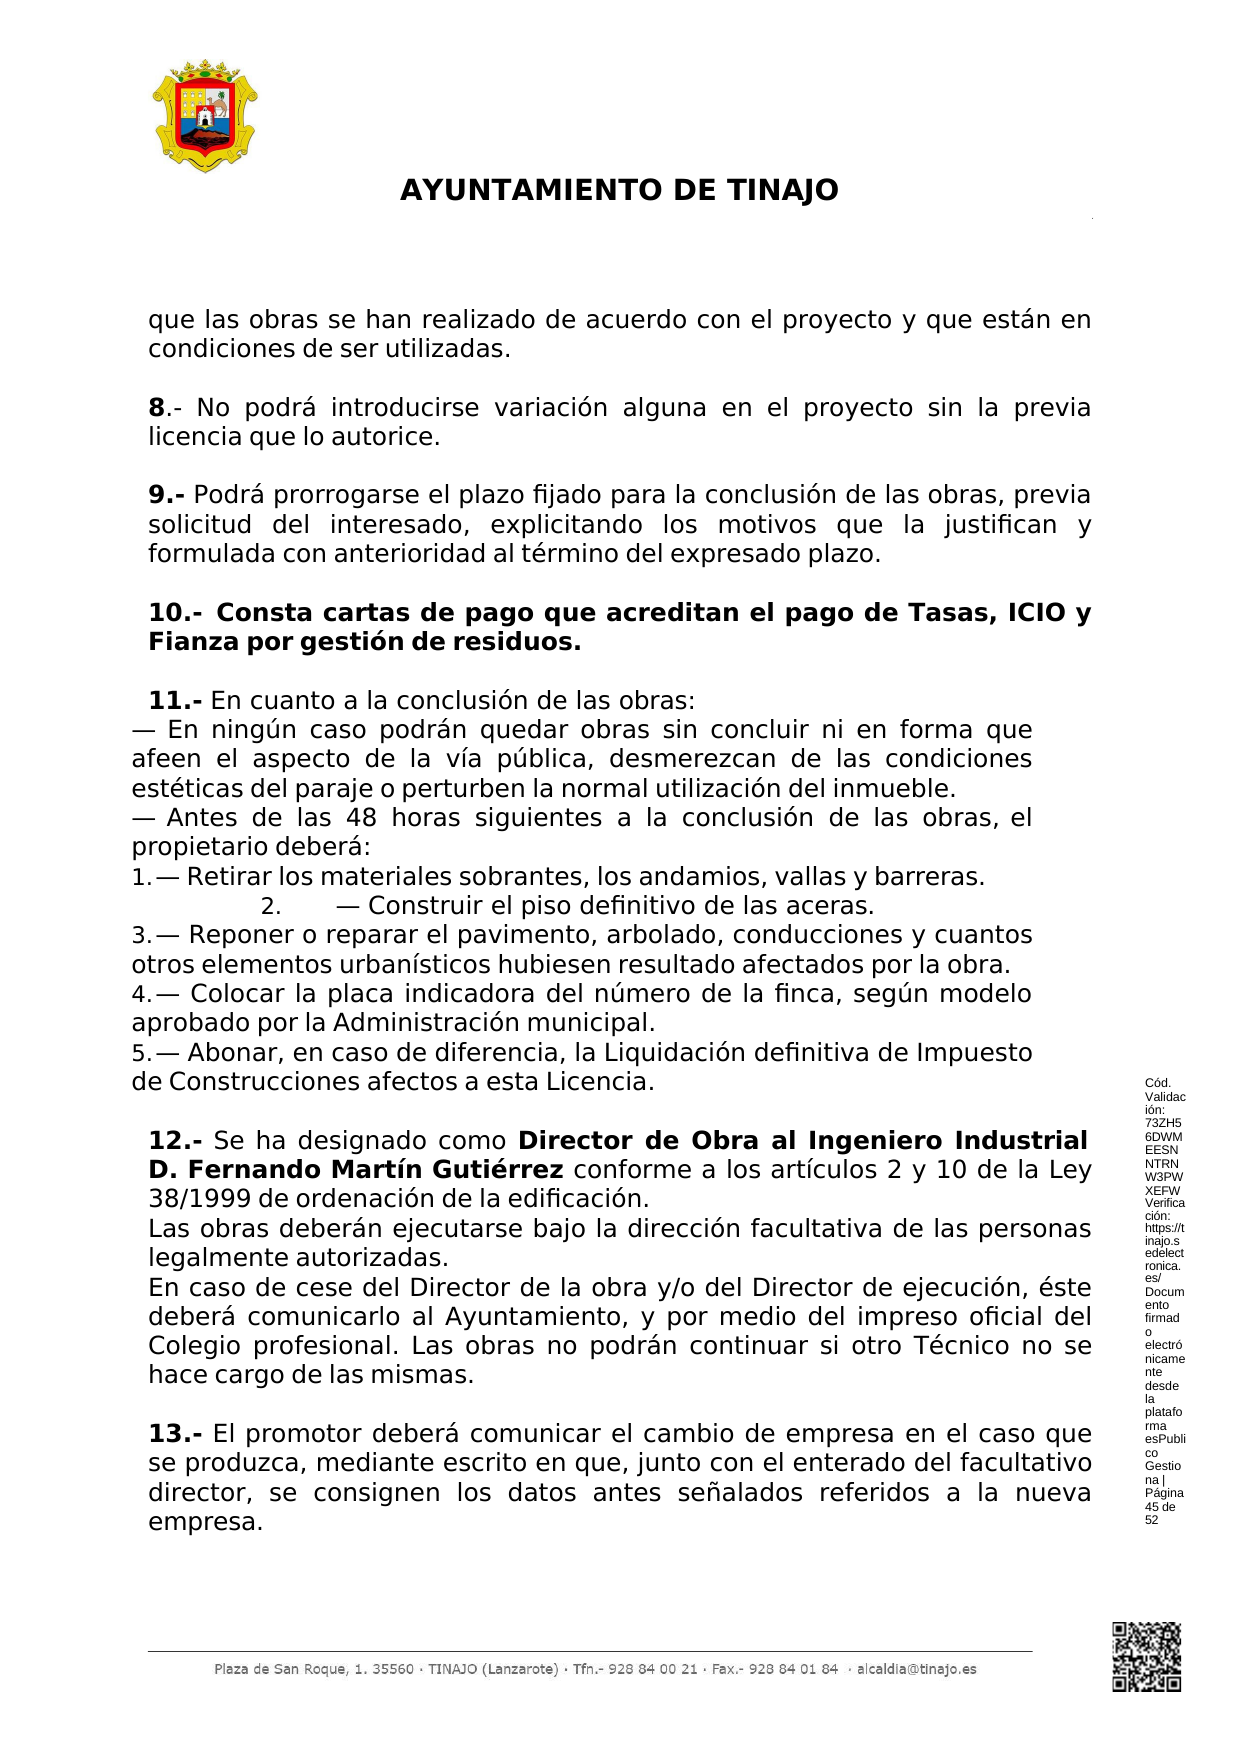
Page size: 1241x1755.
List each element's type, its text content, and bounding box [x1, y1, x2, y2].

text 11.- En cuanto a la conclusión de las obras: [148, 686, 1124, 715]
text Documento firmado electrónicamente desde la plataforma esPublico Gestiona | Página 45 de 52 [1145, 1285, 1186, 1527]
list Antes de las 48 horas siguientes a la conclusión de las obras, el propietario deberá: [131, 803, 1032, 862]
text 8.- No podrá introducirse variación alguna en el proyecto sin la previa licencia que lo autorice. [148, 393, 1092, 451]
list — Abonar, en caso de diferencia, la Liquidación definitiva de Impuesto de Construcciones afectos a esta Licencia. [131, 1038, 1033, 1097]
text 12.- Se ha designado como Director de Obra al Ingeniero Industrial [148, 1126, 1124, 1155]
text Cód. Validación: 73ZH56DWMEESNNTRNW3PWXEFW [1145, 1077, 1186, 1198]
list — Construir el piso definitivo de las aceras. [260, 891, 1124, 921]
list En ningún caso podrán quedar obras sin concluir ni en forma que afeen el aspecto de la vía pública, desmerezcan de las condiciones estéticas del paraje o perturben la normal utilización del inmueble. [131, 715, 1033, 803]
list — Reponer o reparar el pavimento, arbolado, conducciones y cuantos otros elementos urbanísticos hubiesen resultado afectados por la obra. [131, 921, 1034, 979]
text Verificación: https://tinajo.sedelectronica.es/ [1145, 1198, 1186, 1285]
text 13.- El promotor deberá comunicar el cambio de empresa en el caso que se produzca, mediante escrito en que, junto con el enterado del facultativo director, se consignen los datos antes señalados referidos a la nueva empresa. [148, 1419, 1093, 1536]
text En caso de cese del Director de la obra y/o del Director de ejecución, éste deberá comunicarlo al Ayuntamiento, y por medio del impreso oficial del Colegio profesional. Las obras no podrán continuar si otro Técnico no se hace cargo de las mismas. [148, 1273, 1092, 1390]
list — Colocar la placa indicadora del número de la finca, según modelo aprobado por la Administración municipal. [131, 979, 1033, 1038]
text 9.- Podrá prorrogarse el plazo fijado para la conclusión de las obras, previa solicitud del interesado, explicitando los motivos que la justifican y formulada con anterioridad al término del expresado plazo. [148, 481, 1092, 568]
list — Retirar los materiales sobrantes, los andamios, vallas y barreras. [131, 862, 1034, 891]
text que las obras se han realizado de acuerdo con el proyecto y que están en condiciones de ser utilizadas. [148, 305, 1092, 363]
text D. Fernando Martín Gutiérrez conforme a los artículos 2 y 10 de la Ley 38/1999 de ordenación de la edificación. [148, 1155, 1092, 1214]
text Las obras deberán ejecutarse bajo la dirección facultativa de las personas legalmente autorizadas. [148, 1214, 1092, 1272]
text 10.- Consta cartas de pago que acreditan el pago de Tasas, ICIO y Fianza por gestión de residuos. [148, 598, 1092, 656]
